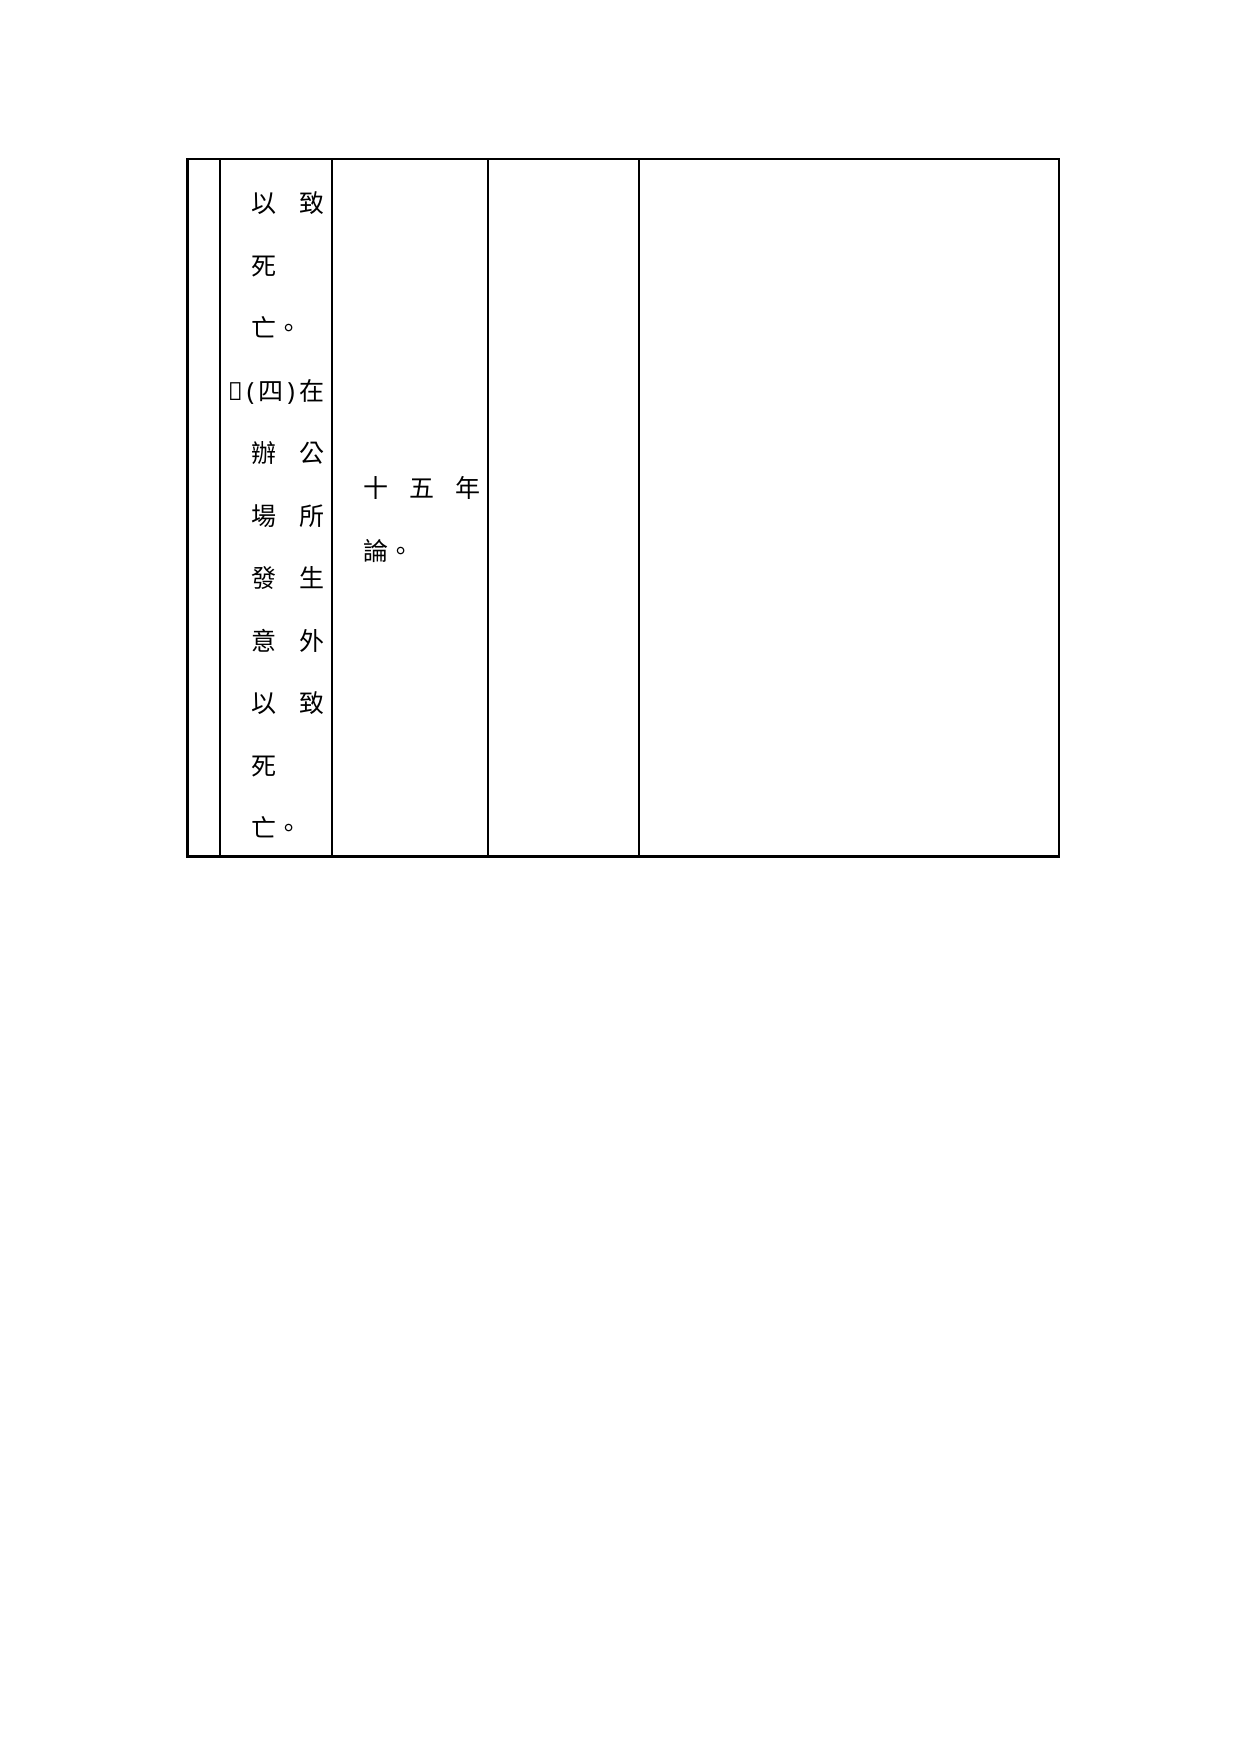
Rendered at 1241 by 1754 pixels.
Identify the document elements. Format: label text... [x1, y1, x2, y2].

table_cell [640, 160, 1058, 855]
table_cell 十五年論。 [333, 160, 487, 855]
table_cell 以致死亡。 (四)在辦公場所發生意外以致死亡。 [221, 160, 331, 855]
table_cell [489, 160, 638, 855]
table_cell [189, 160, 219, 855]
